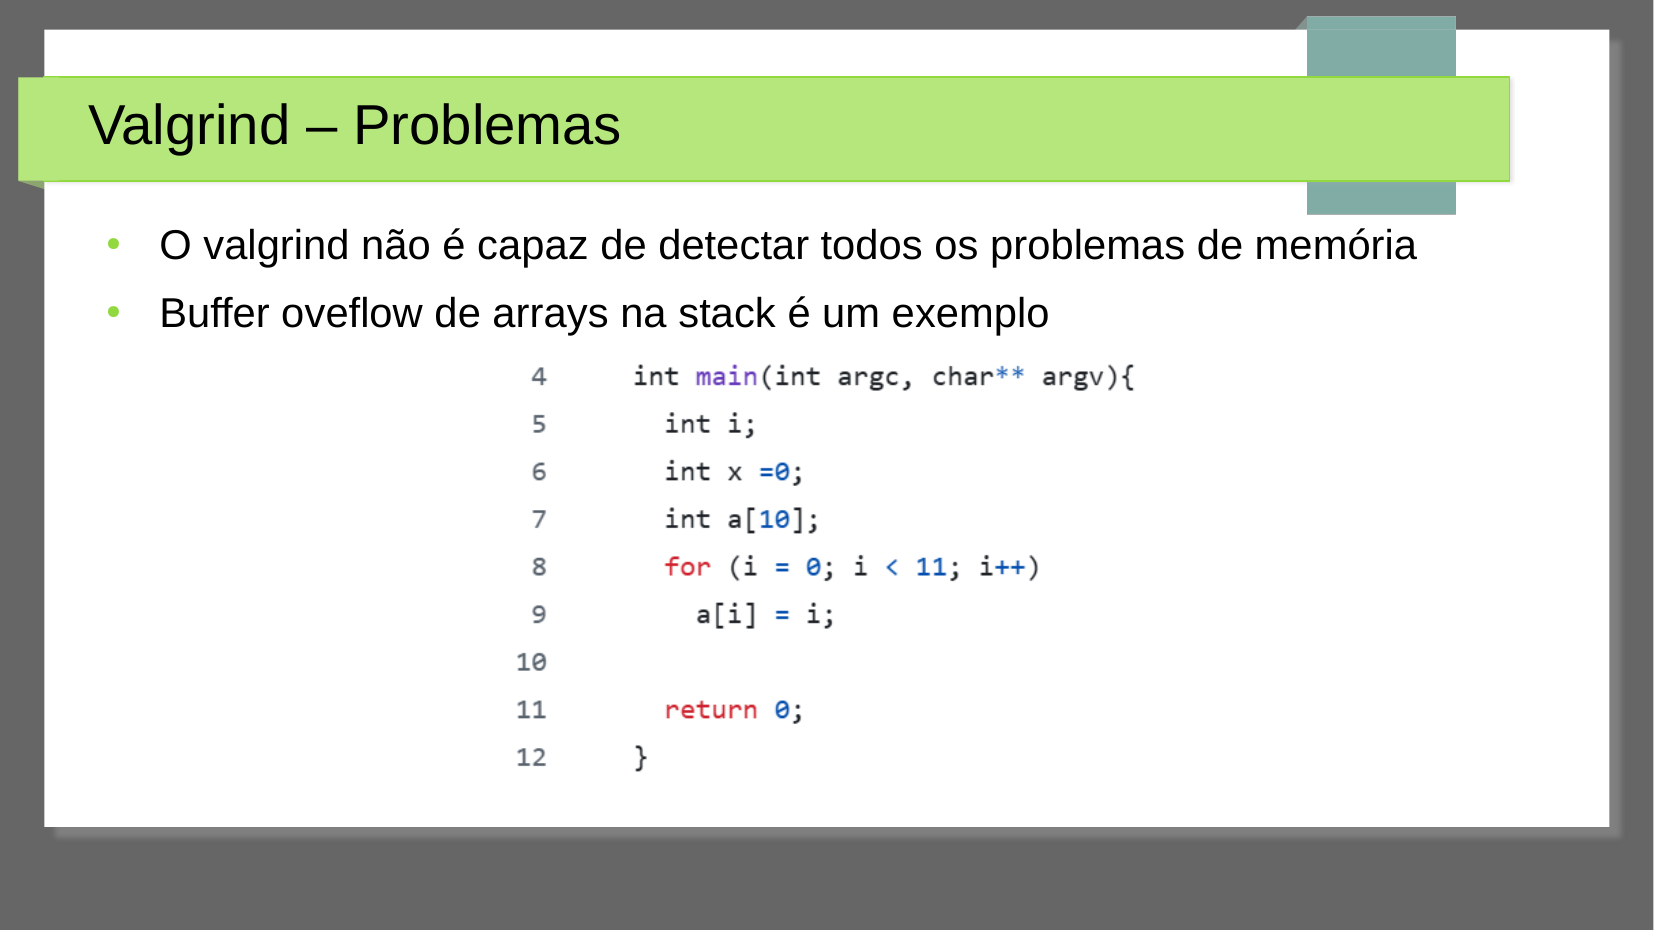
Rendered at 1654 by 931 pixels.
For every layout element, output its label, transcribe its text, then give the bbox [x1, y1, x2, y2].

picture [478, 354, 1182, 796]
list O valgrind não é capaz de detectar todos os problemas de memória Buffer oveflow de arrays na stack é um exemplo [88, 221, 1565, 813]
title Valgrind – Problemas [88, 73, 1506, 178]
